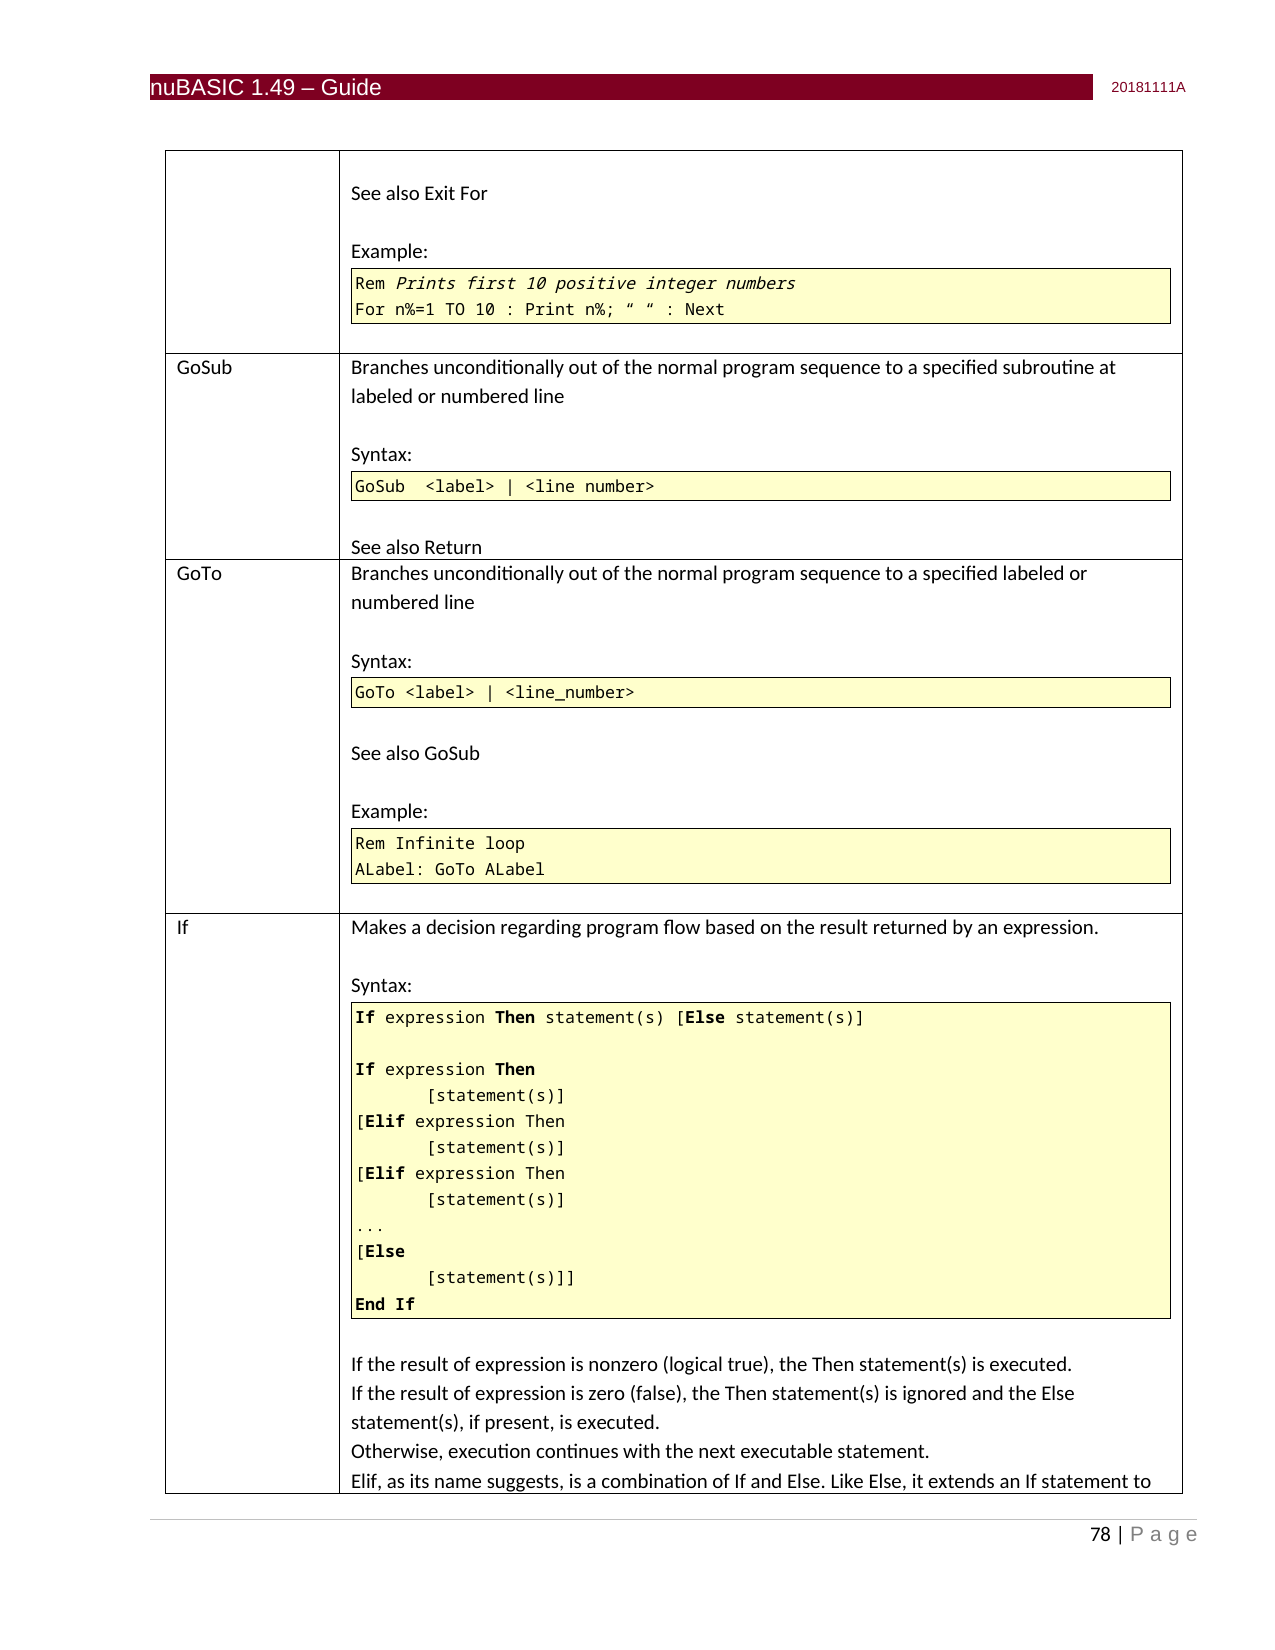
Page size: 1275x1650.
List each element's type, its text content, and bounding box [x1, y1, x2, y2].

table_cell Makes a decision regarding program flow based on the result returned by an expression. Syntax: If expression Then statement(s) [Else statement(s)] If expression Then [statement(s)] [Elif expression Then [statement(s)] [Elif expression Then [statement(s)] ... [Else [statement(s)]] End If If the result of expression is nonzero (logical true), the Then statement(s) is executed. If the result of expression is zero (false), the Then statement(s) is ignored and the Else statement(s), if present, is executed. Otherwise, execution continues with the next executable statement. Elif, as its name suggests, is a combination of If and Else. Like Else, it extends an If statement to [340, 914, 1182, 1493]
table_cell GoTo [166, 560, 339, 913]
table_cell Branches unconditionally out of the normal program sequence to a specified labeled or numbered line Syntax: GoTo <label> | <line_number> See also GoSub Example: Rem Infinite loop ALabel: GoTo ALabel [340, 560, 1182, 913]
table_cell If [166, 914, 339, 1493]
table_cell Branches unconditionally out of the normal program sequence to a specified subroutine at labeled or numbered line Syntax: GoSub <label> | <line number> See also Return [340, 354, 1182, 559]
table_cell [166, 151, 339, 353]
table_cell GoSub [166, 354, 339, 559]
table_cell See also Exit For Example: Rem Prints first 10 positive integer numbers For n%=1 TO 10 : Print n%; “ “ : Next [340, 151, 1182, 353]
